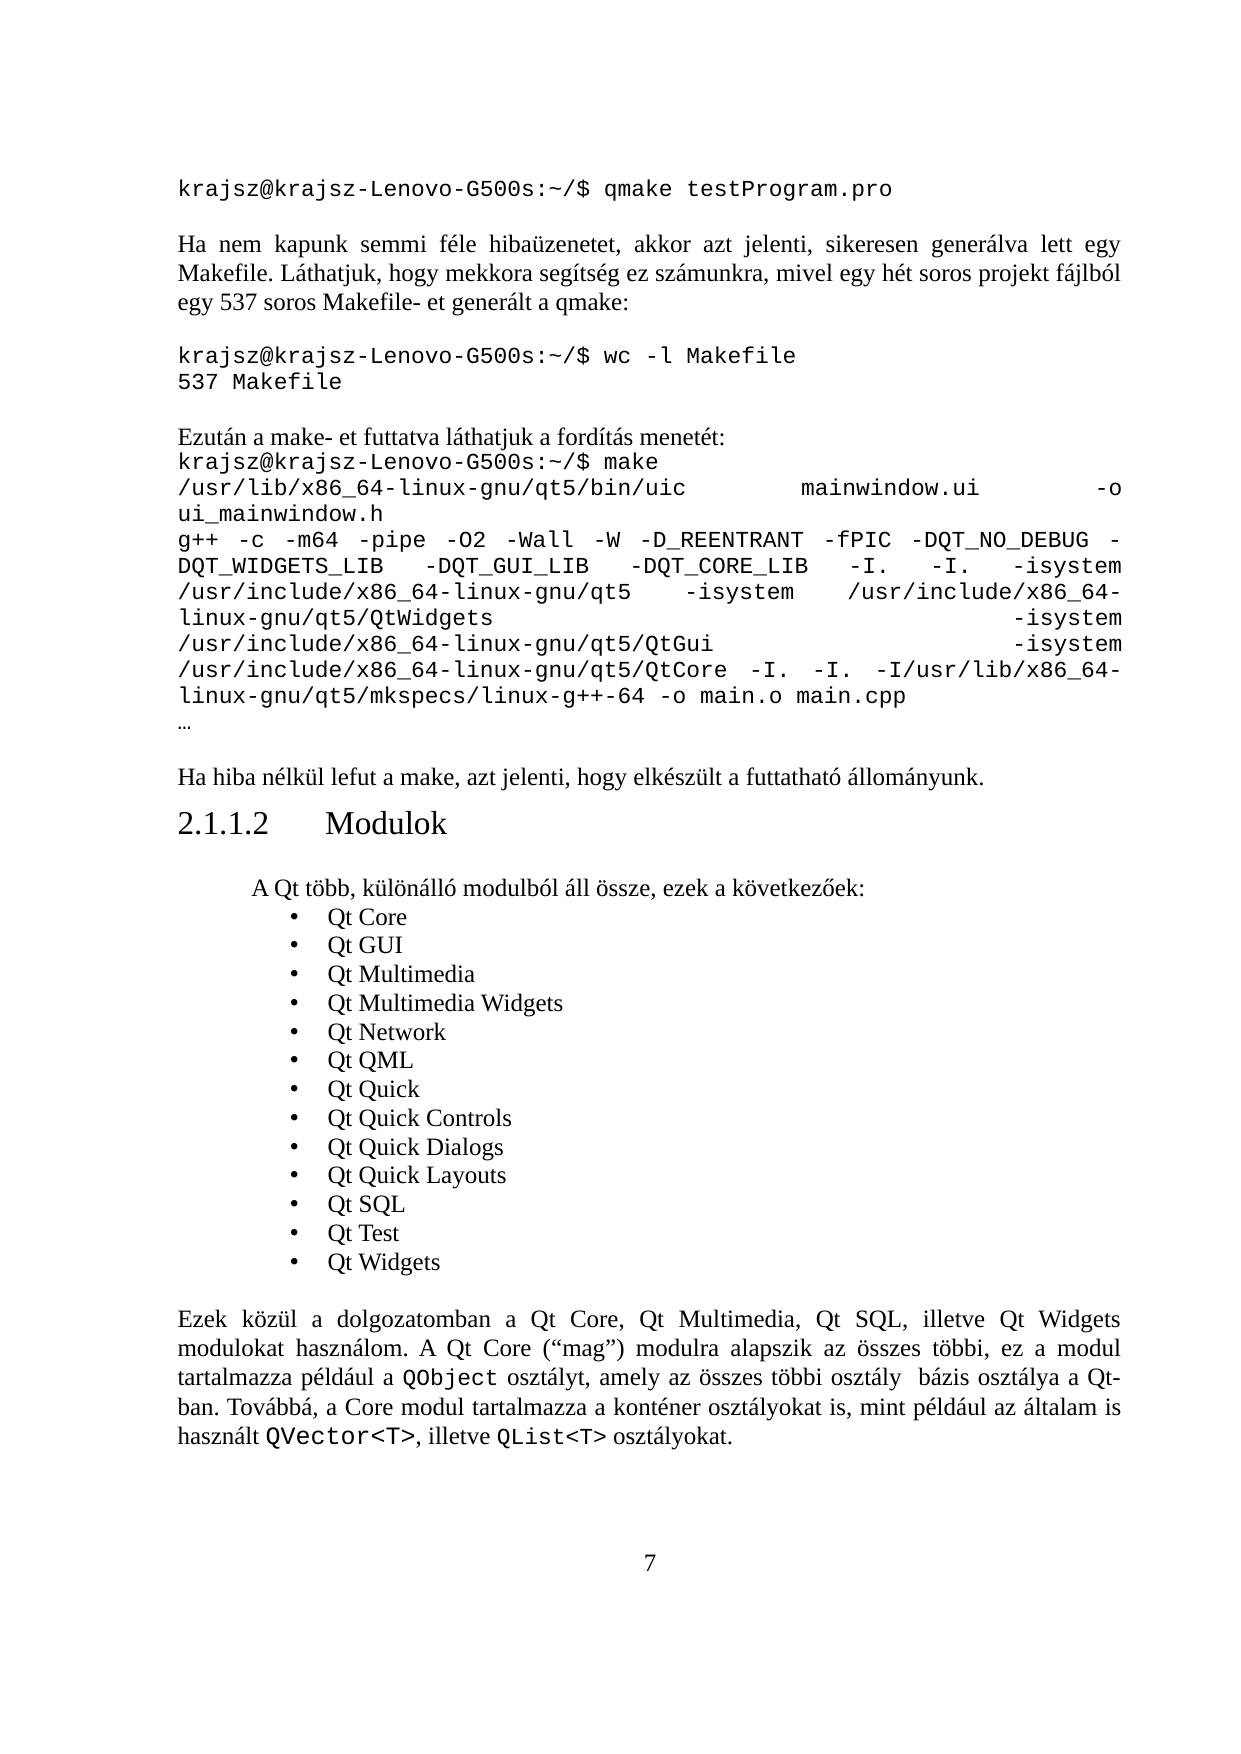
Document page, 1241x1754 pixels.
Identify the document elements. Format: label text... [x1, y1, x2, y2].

list Qt Test [290, 1218, 1122, 1247]
text krajsz@krajsz-Lenovo-G500s:~/$ wc -l Makefile [177, 344, 1122, 370]
list Qt GUI [290, 931, 1122, 959]
list Qt Quick Layouts [290, 1161, 1122, 1189]
text krajsz@krajsz-Lenovo-G500s:~/$ qmake testProgram.pro [177, 177, 1122, 203]
list Qt Widgets [290, 1247, 1122, 1276]
text Ezek közül a dolgozatomban a Qt Core, Qt Multimedia, Qt SQL, illetve Qt Widgets modulokat használom. A Qt Core (“mag”) modulra alapszik az összes többi, ez a modul tartalmazza például a QObject osztályt, amely az összes többi osztály bázis osztálya a Qt- ban. Továbbá, a Core modul tartalmazza a konténer osztályokat is, mint például az általam is használt QVector<T>, illetve QList<T> osztályokat. [177, 1304, 1122, 1452]
list Qt QML [290, 1046, 1122, 1074]
text g++ -c -m64 -pipe -O2 -Wall -W -D_REENTRANT -fPIC -DQT_NO_DEBUG -DQT_WIDGETS_LIB -DQT_GUI_LIB -DQT_CORE_LIB -I. -I. -isystem /usr/include/x86_64-linux-gnu/qt5 -isystem /usr/include/x86_64-linux-gnu/qt5/QtWidgets -isystem /usr/include/x86_64-linux-gnu/qt5/QtGui -isystem /usr/include/x86_64-linux-gnu/qt5/QtCore -I. -I. -I/usr/lib/x86_64-linux-gnu/qt5/mkspecs/linux-g++-64 -o main.o main.cpp [177, 528, 1122, 710]
list Qt Network [290, 1017, 1122, 1046]
list Qt Multimedia Widgets [290, 988, 1122, 1017]
list Qt Core [290, 902, 1122, 931]
subtitle Modulok [177, 803, 1122, 841]
text A Qt több, különálló modulból áll össze, ezek a következőek: [177, 873, 1122, 902]
list Qt Quick Dialogs [290, 1132, 1122, 1161]
text /usr/lib/x86_64-linux-gnu/qt5/bin/uic mainwindow.ui -o ui_mainwindow.h [177, 477, 1122, 528]
list Qt Quick Controls [290, 1103, 1122, 1132]
text Ezután a make- et futtatva láthatjuk a fordítás menetét: [177, 422, 1122, 451]
text Ha nem kapunk semmi féle hibaüzenetet, akkor azt jelenti, sikeresen generálva lett egy Makefile. Láthatjuk, hogy mekkora segítség ez számunkra, mivel egy hét soros projekt fájlból egy 537 soros Makefile- et generált a qmake: [177, 229, 1122, 315]
text … [177, 710, 1122, 736]
list Qt SQL [290, 1189, 1122, 1218]
text 537 Makefile [177, 370, 1122, 396]
text krajsz@krajsz-Lenovo-G500s:~/$ make [177, 451, 1122, 477]
list Qt Quick [290, 1074, 1122, 1103]
text Ha hiba nélkül lefut a make, azt jelenti, hogy elkészült a futtatható állományunk. [177, 762, 1122, 791]
list Qt Multimedia [290, 959, 1122, 988]
